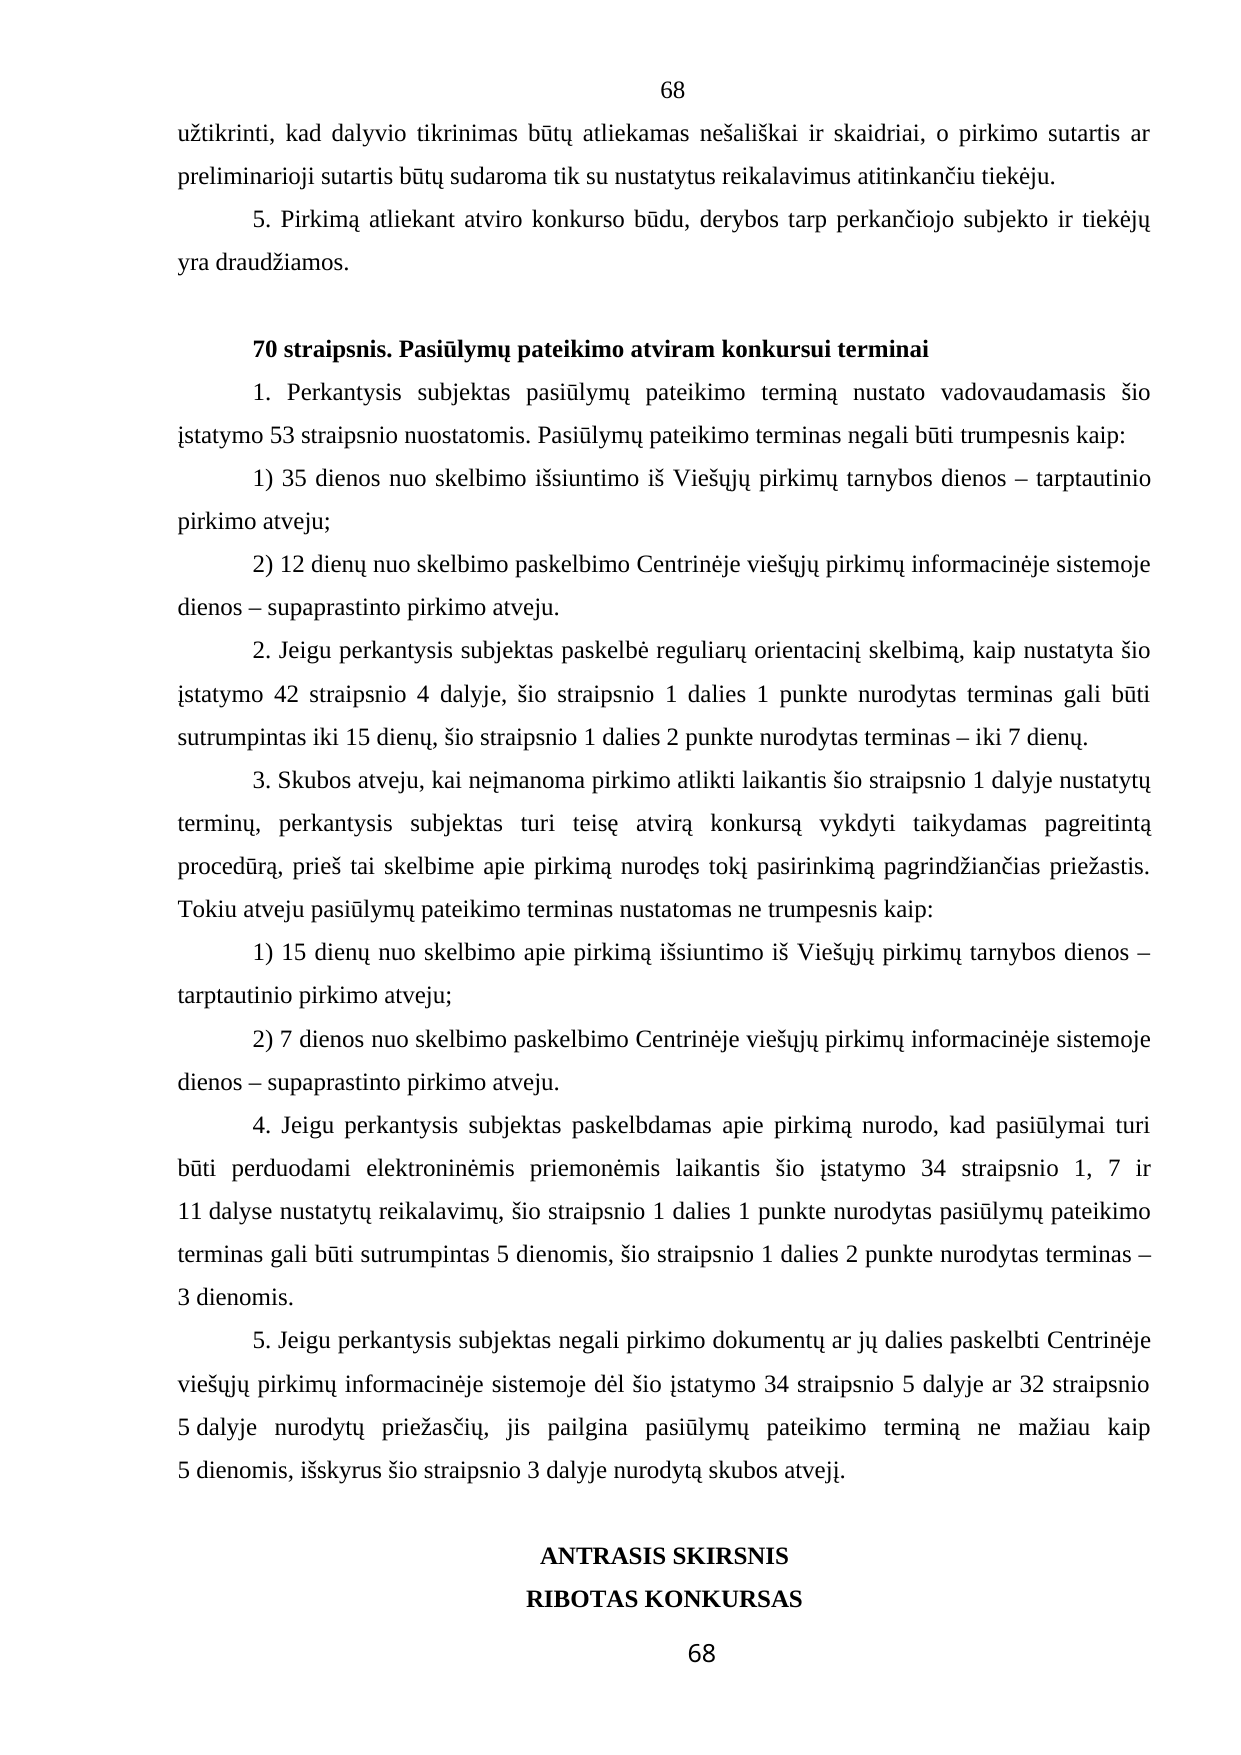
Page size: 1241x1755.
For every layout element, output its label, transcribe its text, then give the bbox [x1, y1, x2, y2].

text 3. Skubos atveju, kai neįmanoma pirkimo atlikti laikantis šio straipsnio 1 dalyje nustatytų terminų, perkantysis subjektas turi teisę atvirą konkursą vykdyti taikydamas pagreitintą procedūrą, prieš tai skelbime apie pirkimą nurodęs tokį pasirinkimą pagrindžiančias priežastis. Tokiu atveju pasiūlymų pateikimo terminas nustatomas ne trumpesnis kaip: [177, 765, 1152, 923]
text 4. Jeigu perkantysis subjektas paskelbdamas apie pirkimą nurodo, kad pasiūlymai turi būti perduodami elektroninėmis priemonėmis laikantis šio įstatymo 34 straipsnio 1, 7 ir 11 dalyse nustatytų reikalavimų, šio straipsnio 1 dalies 1 punkte nurodytas pasiūlymų pateikimo terminas gali būti sutrumpintas 5 dienomis, šio straipsnio 1 dalies 2 punkte nurodytas terminas – 3 dienomis. [177, 1110, 1152, 1311]
text 2) 7 dienos nuo skelbimo paskelbimo Centrinėje viešųjų pirkimų informacinėje sistemoje dienos – supaprastinto pirkimo atveju. [177, 1024, 1152, 1096]
text 2. Jeigu perkantysis subjektas paskelbė reguliarų orientacinį skelbimą, kaip nustatyta šio įstatymo 42 straipsnio 4 dalyje, šio straipsnio 1 dalies 1 punkte nurodytas terminas gali būti sutrumpintas iki 15 dienų, šio straipsnio 1 dalies 2 punkte nurodytas terminas – iki 7 dienų. [177, 636, 1152, 751]
text užtikrinti, kad dalyvio tikrinimas būtų atliekamas nešališkai ir skaidriai, o pirkimo sutartis ar preliminarioji sutartis būtų sudaroma tik su nustatytus reikalavimus atitinkančiu tiekėju. [177, 118, 1152, 190]
text 1) 35 dienos nuo skelbimo išsiuntimo iš Viešųjų pirkimų tarnybos dienos – tarptautinio pirkimo atveju; [177, 463, 1152, 535]
text 5. Jeigu perkantysis subjektas negali pirkimo dokumentų ar jų dalies paskelbti Centrinėje viešųjų pirkimų informacinėje sistemoje dėl šio įstatymo 34 straipsnio 5 dalyje ar 32 straipsnio 5 dalyje nurodytų priežasčių, jis pailgina pasiūlymų pateikimo terminą ne mažiau kaip 5 dienomis, išskyrus šio straipsnio 3 dalyje nurodytą skubos atvejį. [177, 1326, 1152, 1484]
text 2) 12 dienų nuo skelbimo paskelbimo Centrinėje viešųjų pirkimų informacinėje sistemoje dienos – supaprastinto pirkimo atveju. [177, 549, 1152, 621]
text 1. Perkantysis subjektas pasiūlymų pateikimo terminą nustato vadovaudamasis šio įstatymo 53 straipsnio nuostatomis. Pasiūlymų pateikimo terminas negali būti trumpesnis kaip: [177, 377, 1152, 449]
text ANTRASIS SKIRSNIS [177, 1541, 1152, 1570]
text 1) 15 dienų nuo skelbimo apie pirkimą išsiuntimo iš Viešųjų pirkimų tarnybos dienos – tarptautinio pirkimo atveju; [177, 937, 1152, 1009]
text 70 straipsnis. Pasiūlymų pateikimo atviram konkursui terminai [177, 334, 1152, 362]
text RIBOTAS KONKURSAS [177, 1584, 1152, 1613]
text 5. Pirkimą atliekant atviro konkurso būdu, derybos tarp perkančiojo subjekto ir tiekėjų yra draudžiamos. [177, 204, 1152, 276]
